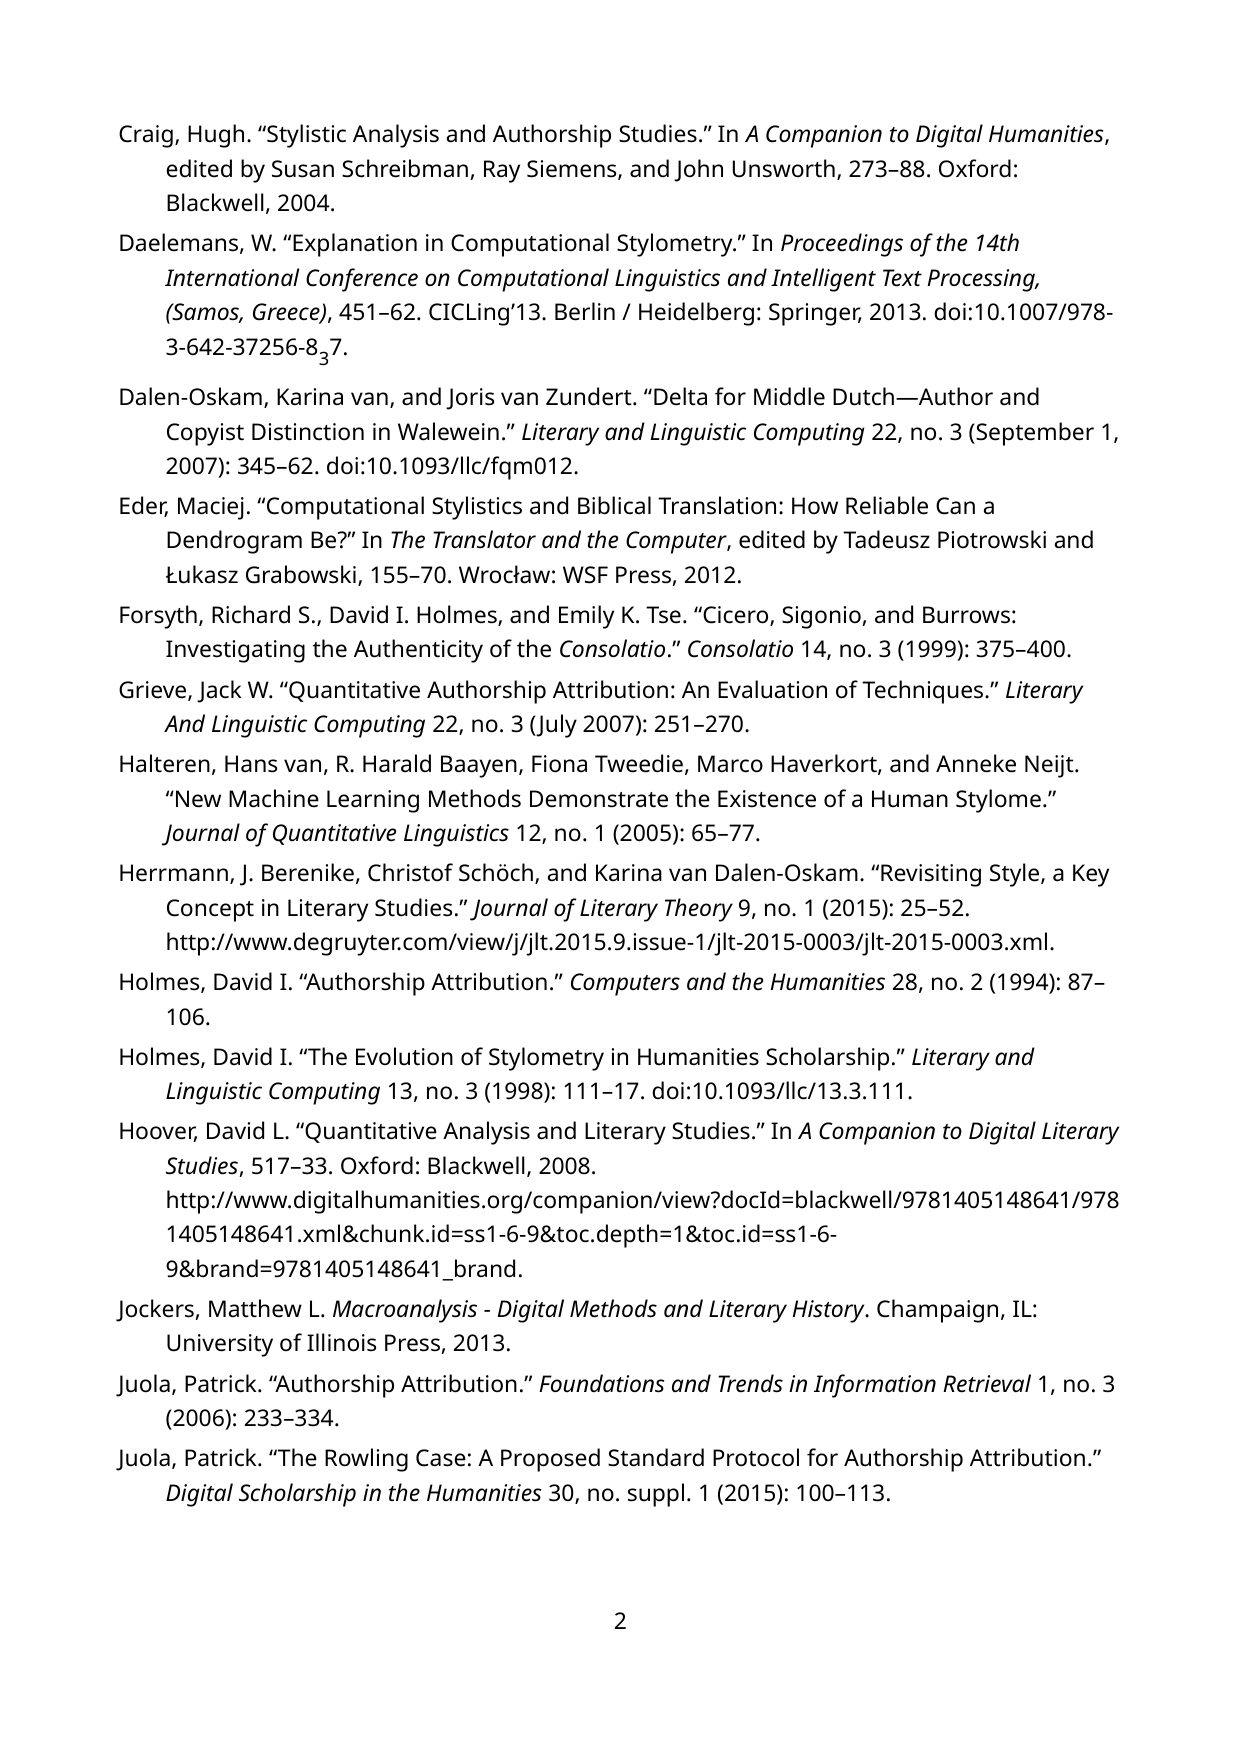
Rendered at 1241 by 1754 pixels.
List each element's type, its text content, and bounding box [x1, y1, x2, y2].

text Holmes, David I. “The Evolution of Stylometry in Humanities Scholarship.” Literary and Linguistic Computing 13, no. 3 (1998): 111–17. doi:10.1093/llc/13.3.111. [118, 1041, 1122, 1106]
text Herrmann, J. Berenike, Christof Schöch, and Karina van Dalen-Oskam. “Revisiting Style, a Key Concept in Literary Studies.” Journal of Literary Theory 9, no. 1 (2015): 25–52. http://www.degruyter.com/view/j/jlt.2015.9.issue-1/jlt-2015-0003/jlt-2015-0003.xml. [118, 857, 1122, 957]
text Juola, Patrick. “The Rowling Case: A Proposed Standard Protocol for Authorship Attribution.” Digital Scholarship in the Humanities 30, no. suppl. 1 (2015): 100–113. [118, 1442, 1122, 1508]
text Halteren, Hans van, R. Harald Baayen, Fiona Tweedie, Marco Haverkort, and Anneke Neijt. “New Machine Learning Methods Demonstrate the Existence of a Human Stylome.” Journal of Quantitative Linguistics 12, no. 1 (2005): 65–77. [118, 748, 1122, 848]
text Eder, Maciej. “Computational Stylistics and Biblical Translation: How Reliable Can a Dendrogram Be?” In The Translator and the Computer, edited by Tadeusz Piotrowski and Łukasz Grabowski, 155–70. Wrocław: WSF Press, 2012. [118, 490, 1122, 590]
text Dalen-Oskam, Karina van, and Joris van Zundert. “Delta for Middle Dutch—Author and Copyist Distinction in Walewein.” Literary and Linguistic Computing 22, no. 3 (September 1, 2007): 345–62. doi:10.1093/llc/fqm012. [118, 381, 1122, 481]
text Holmes, David I. “Authorship Attribution.” Computers and the Humanities 28, no. 2 (1994): 87–106. [118, 966, 1122, 1032]
text Craig, Hugh. “Stylistic Analysis and Authorship Studies.” In A Companion to Digital Humanities, edited by Susan Schreibman, Ray Siemens, and John Unsworth, 273–88. Oxford: Blackwell, 2004. [118, 118, 1122, 218]
text Jockers, Matthew L. Macroanalysis - Digital Methods and Literary History. Champaign, IL: University of Illinois Press, 2013. [118, 1293, 1122, 1358]
text Forsyth, Richard S., David I. Holmes, and Emily K. Tse. “Cicero, Sigonio, and Burrows: Investigating the Authenticity of the Consolatio.” Consolatio 14, no. 3 (1999): 375–400. [118, 599, 1122, 664]
text Daelemans, W. “Explanation in Computational Stylometry.” In Proceedings of the 14th International Conference on Computational Linguistics and Intelligent Text Processing, (Samos, Greece), 451–62. CICLing’13. Berlin / Heidelberg: Springer, 2013. doi:10.1007/978-3-642-37256-837. [118, 227, 1122, 371]
text Hoover, David L. “Quantitative Analysis and Literary Studies.” In A Companion to Digital Literary Studies, 517–33. Oxford: Blackwell, 2008. http://www.digitalhumanities.org/companion/view?docId=blackwell/9781405148641/9781405148641.xml&chunk.id=ss1-6-9&toc.depth=1&toc.id=ss1-6-9&brand=9781405148641_brand. [118, 1115, 1122, 1284]
text Grieve, Jack W. “Quantitative Authorship Attribution: An Evaluation of Techniques.” Literary And Linguistic Computing 22, no. 3 (July 2007): 251–270. [118, 673, 1122, 739]
text Juola, Patrick. “Authorship Attribution.” Foundations and Trends in Information Retrieval 1, no. 3 (2006): 233–334. [118, 1367, 1122, 1433]
